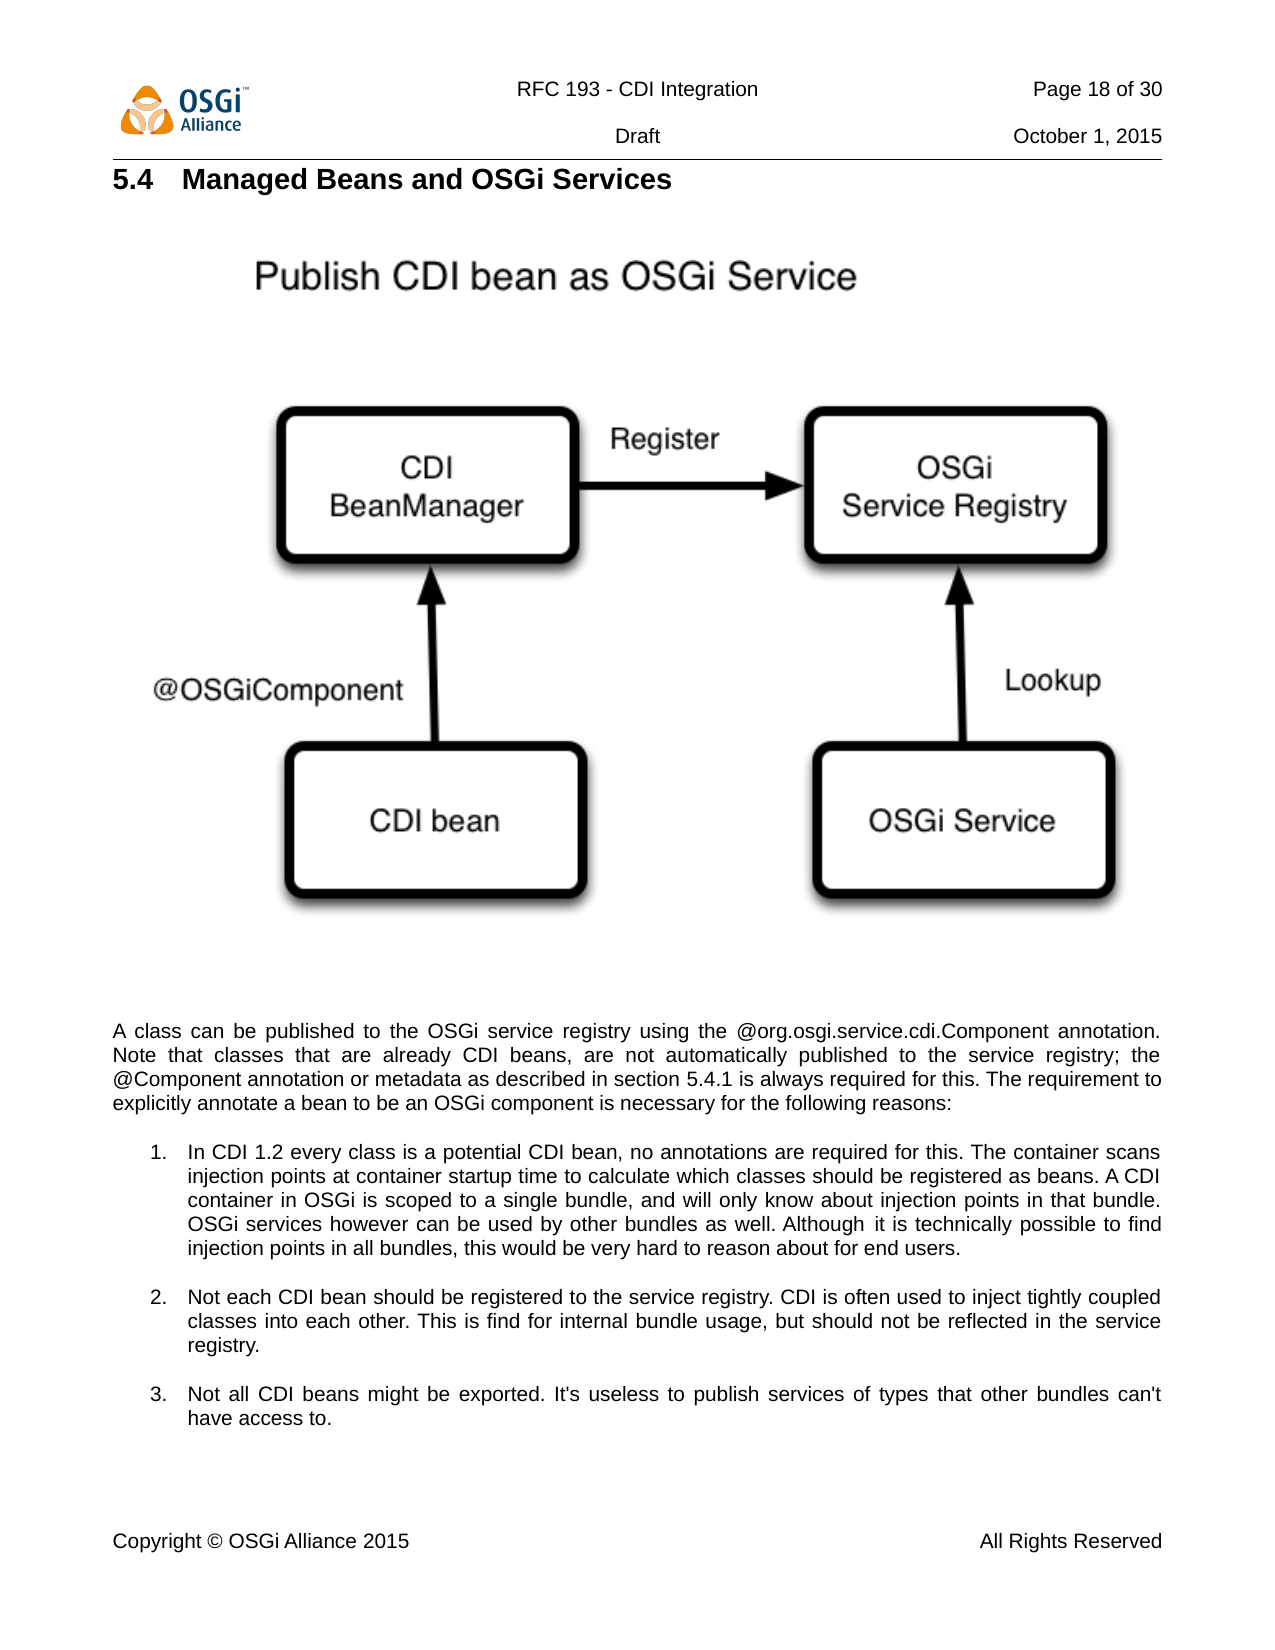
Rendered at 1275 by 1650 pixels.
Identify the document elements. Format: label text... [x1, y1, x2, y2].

picture [113, 78, 257, 142]
list Not each CDI bean should be registered to the service registry. CDI is often used to inject tightly coupled classes into each other. This is find for internal bundle usage, but should not be reflected in the service registry. [150, 1285, 1162, 1357]
subtitle Managed Beans and OSGi Services [112, 160, 1162, 196]
list In CDI 1.2 every class is a potential CDI bean, no annotations are required for this. The container scans injection points at container startup time to calculate which classes should be registered as beans. A CDI container in OSGi is scoped to a single bundle, and will only know about injection points in that bundle. OSGi services however can be used by other bundles as well. Although it is technically possible to find injection points in all bundles, this would be very hard to reason about for end users. [150, 1140, 1162, 1260]
text A class can be published to the OSGi service registry using the @org.osgi.service.cdi.Component annotation. Note that classes that are already CDI beans, are not automatically published to the service registry; the @Component annotation or metadata as described in section 5.4.1 is always required for this. The requirement to explicitly annotate a bean to be an OSGi component is necessary for the following reasons: [112, 1019, 1162, 1115]
picture [143, 244, 1132, 922]
list Not all CDI beans might be exported. It's useless to publish services of types that other bundles can't have access to. [150, 1382, 1162, 1429]
